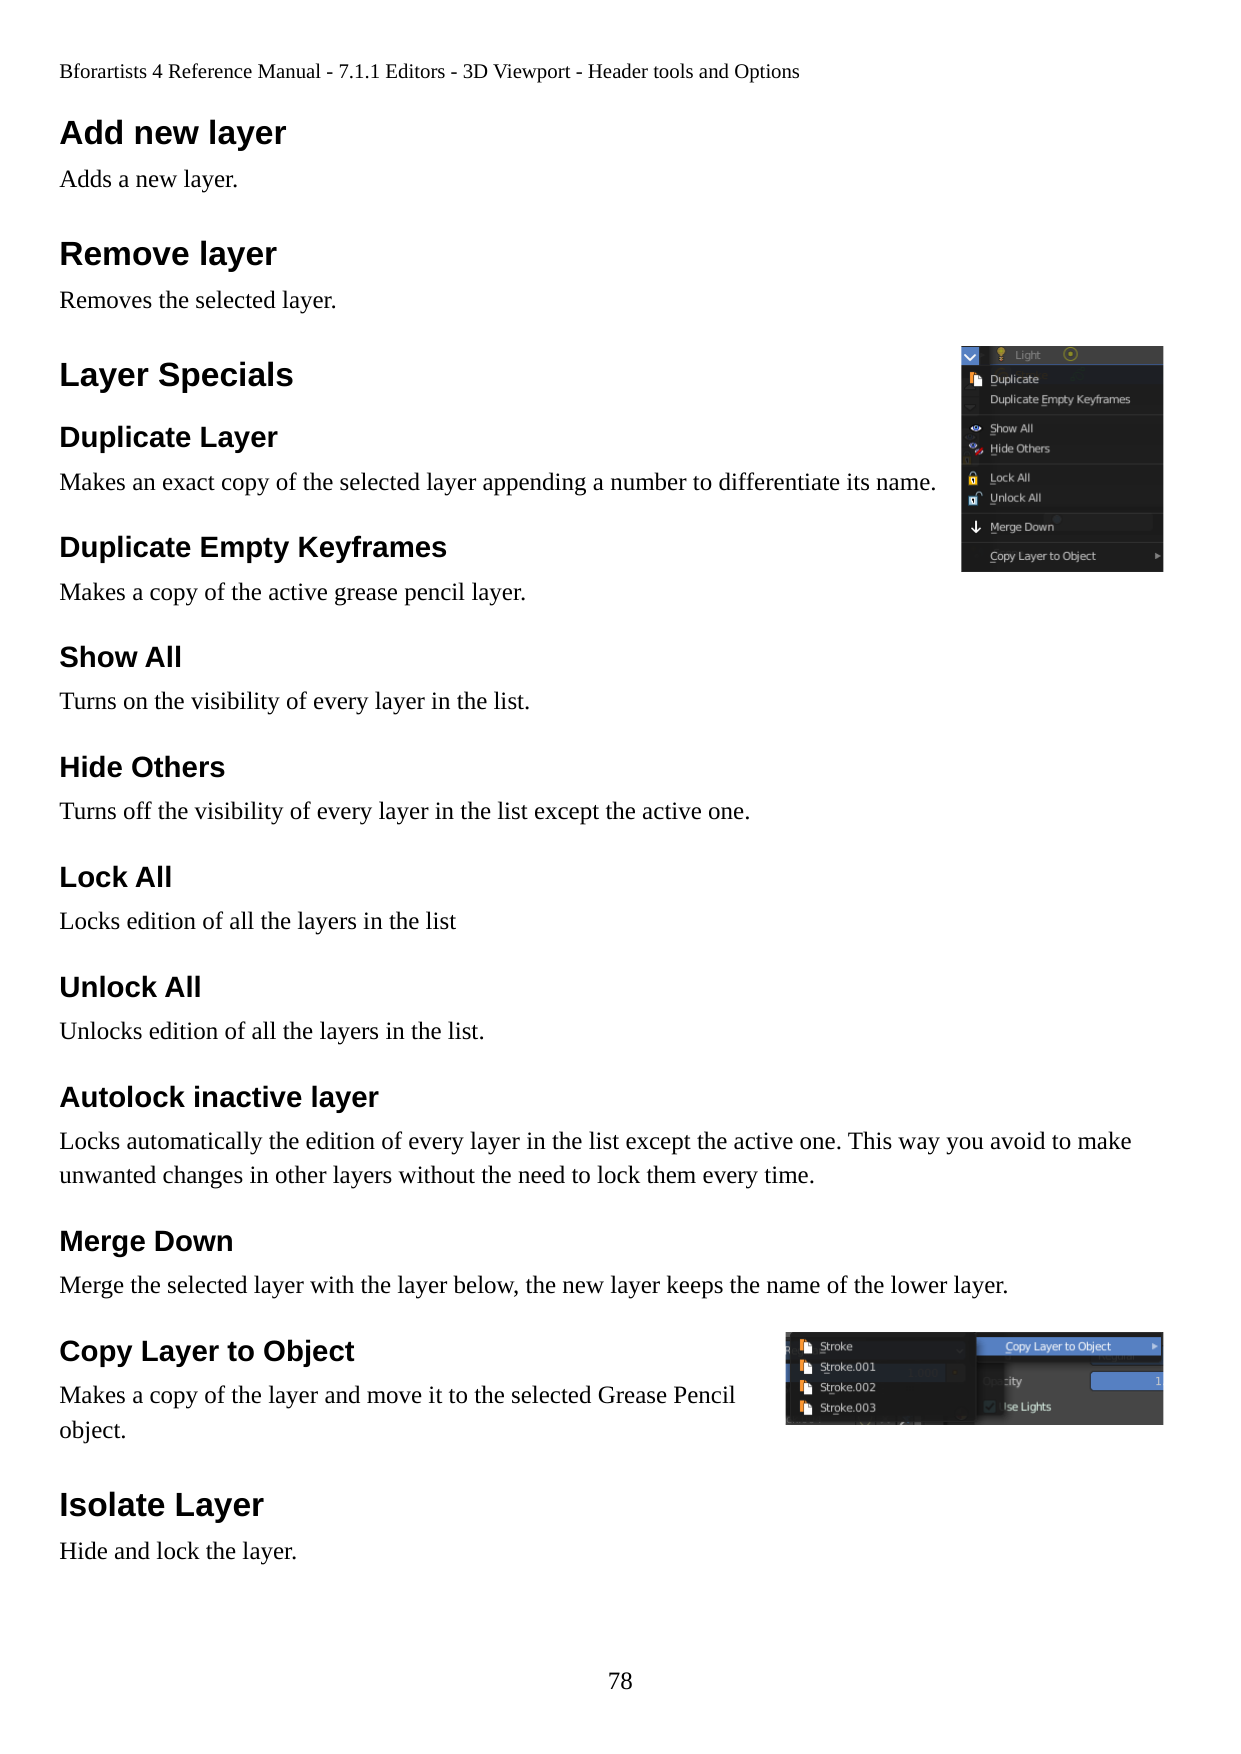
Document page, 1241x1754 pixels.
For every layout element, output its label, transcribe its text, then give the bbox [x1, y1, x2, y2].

subtitle Add new layer [59, 113, 1181, 151]
text Adds a new layer. [59, 164, 1181, 192]
subtitle Layer Specials [59, 355, 961, 393]
text Makes an exact copy of the selected layer appending a number to differentiate its name. [59, 467, 961, 495]
text Locks automatically the edition of every layer in the list except the active one. This way you avoid to make unwanted changes in other layers without the need to lock them every time. [59, 1126, 1181, 1189]
text Turns off the visibility of every layer in the list except the active one. [59, 796, 1181, 825]
text Hide and lock the layer. [59, 1536, 1181, 1564]
subtitle Show All [59, 640, 1181, 674]
text Locks edition of all the layers in the list [59, 906, 1181, 935]
subtitle Isolate Layer [59, 1485, 1181, 1523]
subtitle Copy Layer to Object [59, 1334, 785, 1368]
subtitle Unlock All [59, 970, 1181, 1004]
subtitle [1164, 1334, 1181, 1368]
subtitle Autolock inactive layer [59, 1080, 1181, 1113]
subtitle Hide Others [59, 750, 1181, 784]
subtitle Duplicate Empty Keyframes [59, 530, 961, 564]
subtitle Remove layer [59, 234, 1181, 272]
subtitle [1164, 530, 1181, 564]
picture [785, 1332, 1164, 1425]
subtitle Merge Down [59, 1224, 1181, 1258]
text Merge the selected layer with the layer below, the new layer keeps the name of the lower layer. [59, 1270, 1181, 1299]
text Removes the selected layer. [59, 285, 1181, 313]
text Unlocks edition of all the layers in the list. [59, 1016, 1181, 1045]
subtitle Lock All [59, 860, 1181, 894]
text Makes a copy of the layer and move it to the selected Grease Pencil object. [59, 1380, 1181, 1443]
text Makes a copy of the active grease pencil layer. [59, 577, 1181, 605]
subtitle [1164, 420, 1181, 454]
subtitle [1164, 355, 1181, 393]
subtitle Duplicate Layer [59, 420, 961, 454]
text Turns on the visibility of every layer in the list. [59, 686, 1181, 715]
picture [961, 346, 1164, 572]
